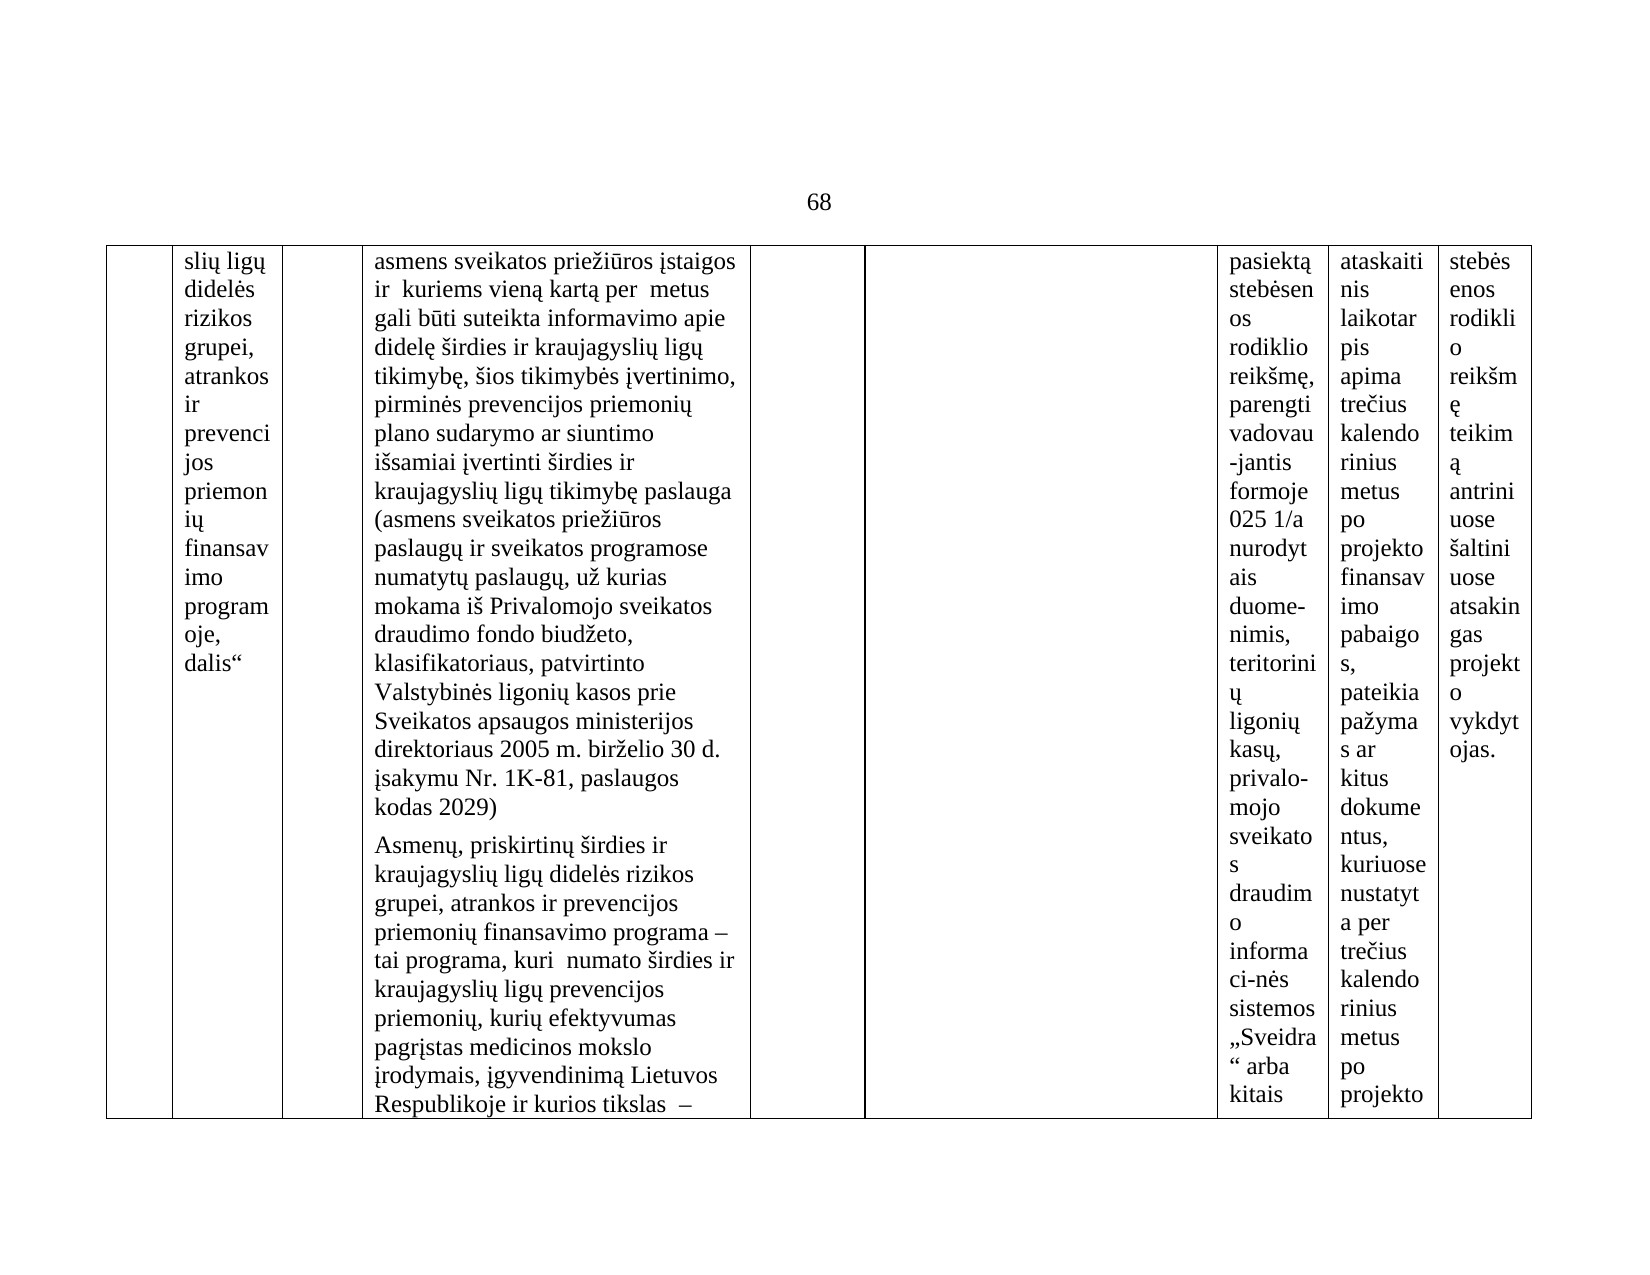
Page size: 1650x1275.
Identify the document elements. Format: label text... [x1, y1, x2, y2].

table_cell pasiektą stebėsenos rodiklio reikšmę, parengti vadovau-jantis formoje 025 1/a nurodytais duome-nimis, teritorinių ligonių kasų, privalo-mojo sveikatos draudimo informaci-nės sistemos „Sveidra“ arba kitais [1218, 246, 1328, 1118]
table_cell [107, 246, 172, 1118]
table_cell [866, 246, 1217, 1118]
table_cell [751, 246, 864, 1118]
table_cell slių ligų didelės rizikos grupei, atrankos ir prevencijos priemonių finansavimo programoje, dalis“ [173, 246, 282, 1118]
table_cell asmens sveikatos priežiūros įstaigos ir kuriems vieną kartą per metus gali būti suteikta informavimo apie didelę širdies ir kraujagyslių ligų tikimybę, šios tikimybės įvertinimo, pirminės prevencijos priemonių plano sudarymo ar siuntimo išsamiai įvertinti širdies ir kraujagyslių ligų tikimybę paslauga (asmens sveikatos priežiūros paslaugų ir sveikatos programose numatytų paslaugų, už kurias mokama iš Privalomojo sveikatos draudimo fondo biudžeto, klasifikatoriaus, patvirtinto Valstybinės ligonių kasos prie Sveikatos apsaugos ministerijos direktoriaus 2005 m. birželio 30 d. įsakymu Nr. 1K-81, paslaugos kodas 2029) Asmenų, priskirtinų širdies ir kraujagyslių ligų didelės rizikos grupei, atrankos ir prevencijos priemonių finansavimo programa – tai programa, kuri numato širdies ir kraujagyslių ligų prevencijos priemonių, kurių efektyvumas pagrįstas medicinos mokslo įrodymais, įgyvendinimą Lietuvos Respublikoje ir kurios tikslas – [363, 246, 750, 1118]
table_cell [283, 246, 362, 1118]
table_cell stebėsenos rodiklio reikšmę teikimą antriniuose šaltiniuose atsakingas projekto vykdytojas. [1439, 246, 1531, 1118]
table_cell ataskaitinis laikotarpis apima trečius kalendorinius metus po projekto finansavimo pabaigos, pateikia pažymas ar kitus dokumentus, kuriuose nustatyta per trečius kalendorinius metus po projekto [1329, 246, 1438, 1118]
